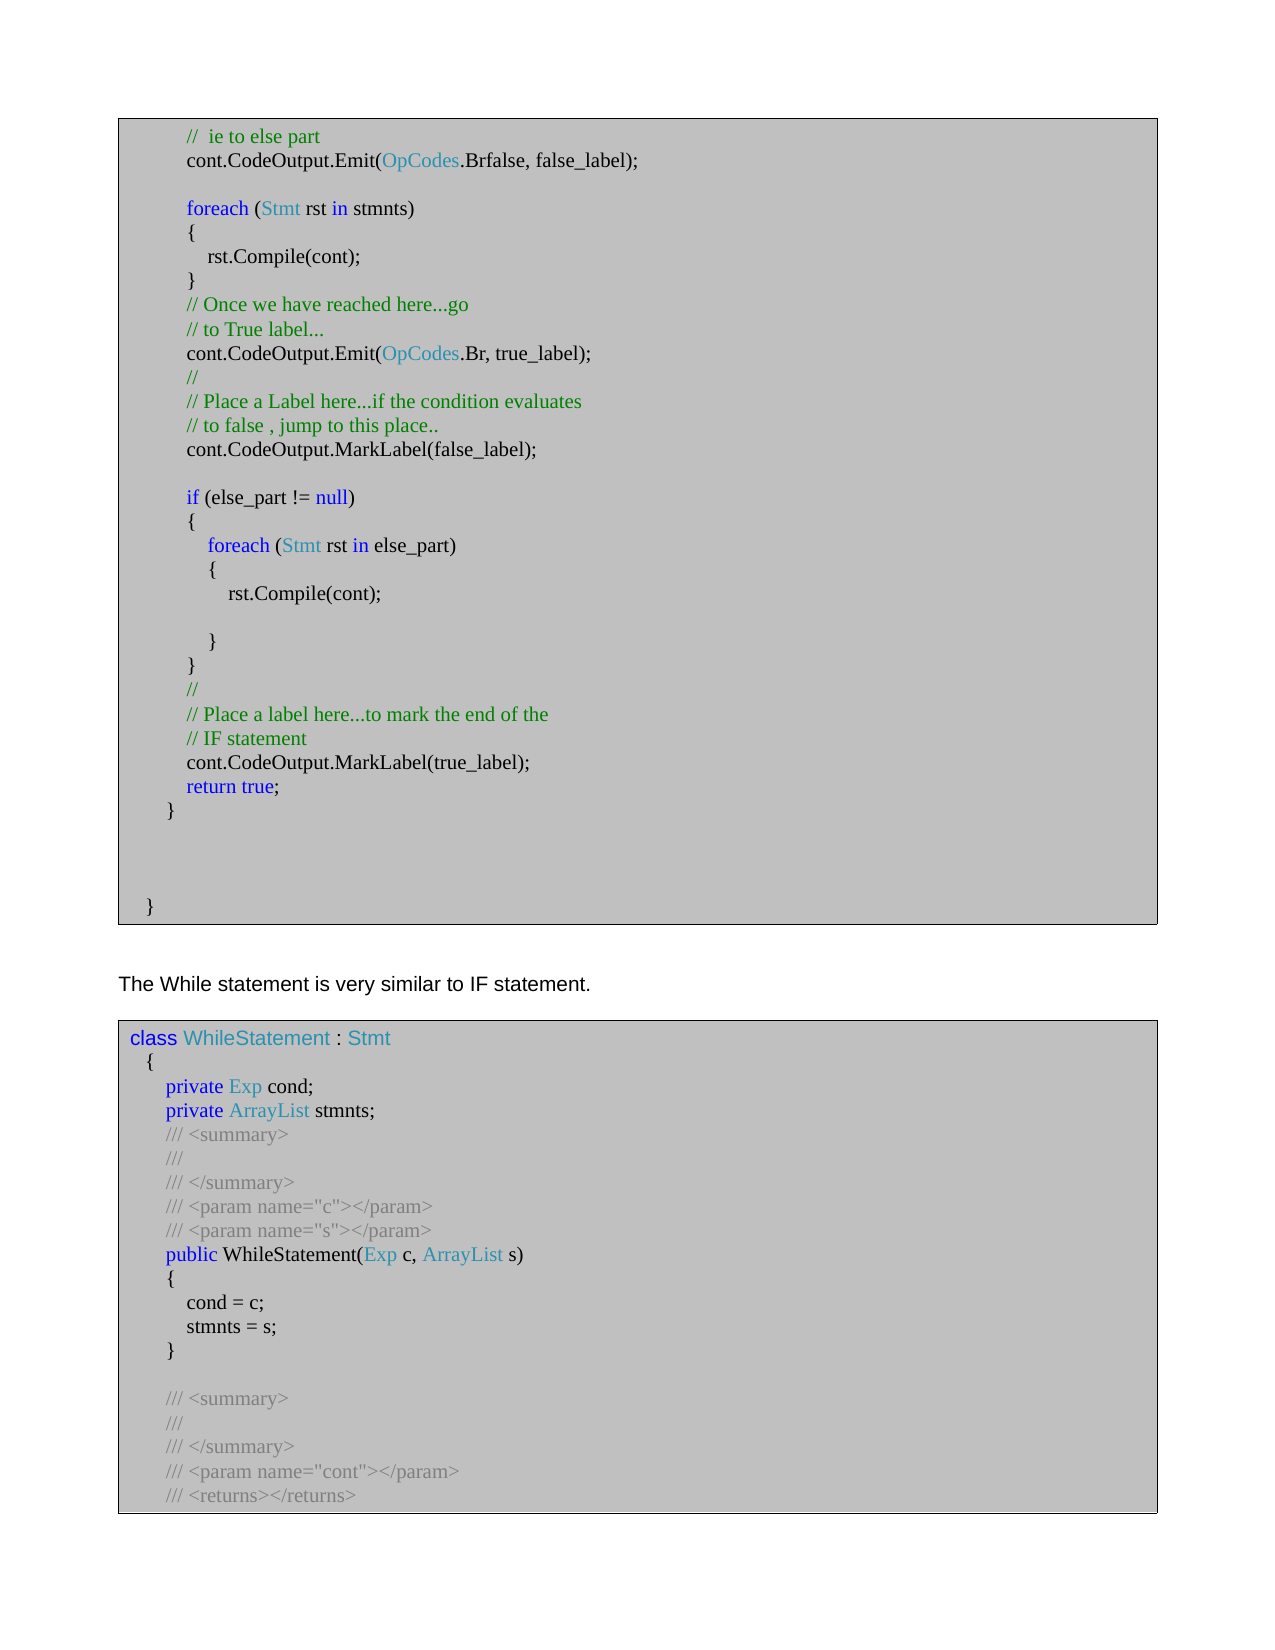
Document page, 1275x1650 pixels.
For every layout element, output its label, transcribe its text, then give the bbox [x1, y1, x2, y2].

text The While statement is very similar to IF statement. [118, 972, 1157, 996]
table_header // ie to else part cont.CodeOutput.Emit(OpCodes.Brfalse, false_label); foreach (Stmt rst in stmnts) { rst.Compile(cont); } // Once we have reached here...go // to True label... cont.CodeOutput.Emit(OpCodes.Br, true_label); // // Place a Label here...if the condition evaluates // to false , jump to this place.. cont.CodeOutput.MarkLabel(false_label); if (else_part != null) { foreach (Stmt rst in else_part) { rst.Compile(cont); } } // // Place a label here...to mark the end of the // IF statement cont.CodeOutput.MarkLabel(true_label); return true; } } [119, 119, 1157, 924]
table_header class WhileStatement : Stmt { private Exp cond; private ArrayList stmnts; /// <summary> /// /// </summary> /// <param name="c"></param> /// <param name="s"></param> public WhileStatement(Exp c, ArrayList s) { cond = c; stmnts = s; } /// <summary> /// /// </summary> /// <param name="cont"></param> /// <returns></returns> [119, 1021, 1157, 1512]
